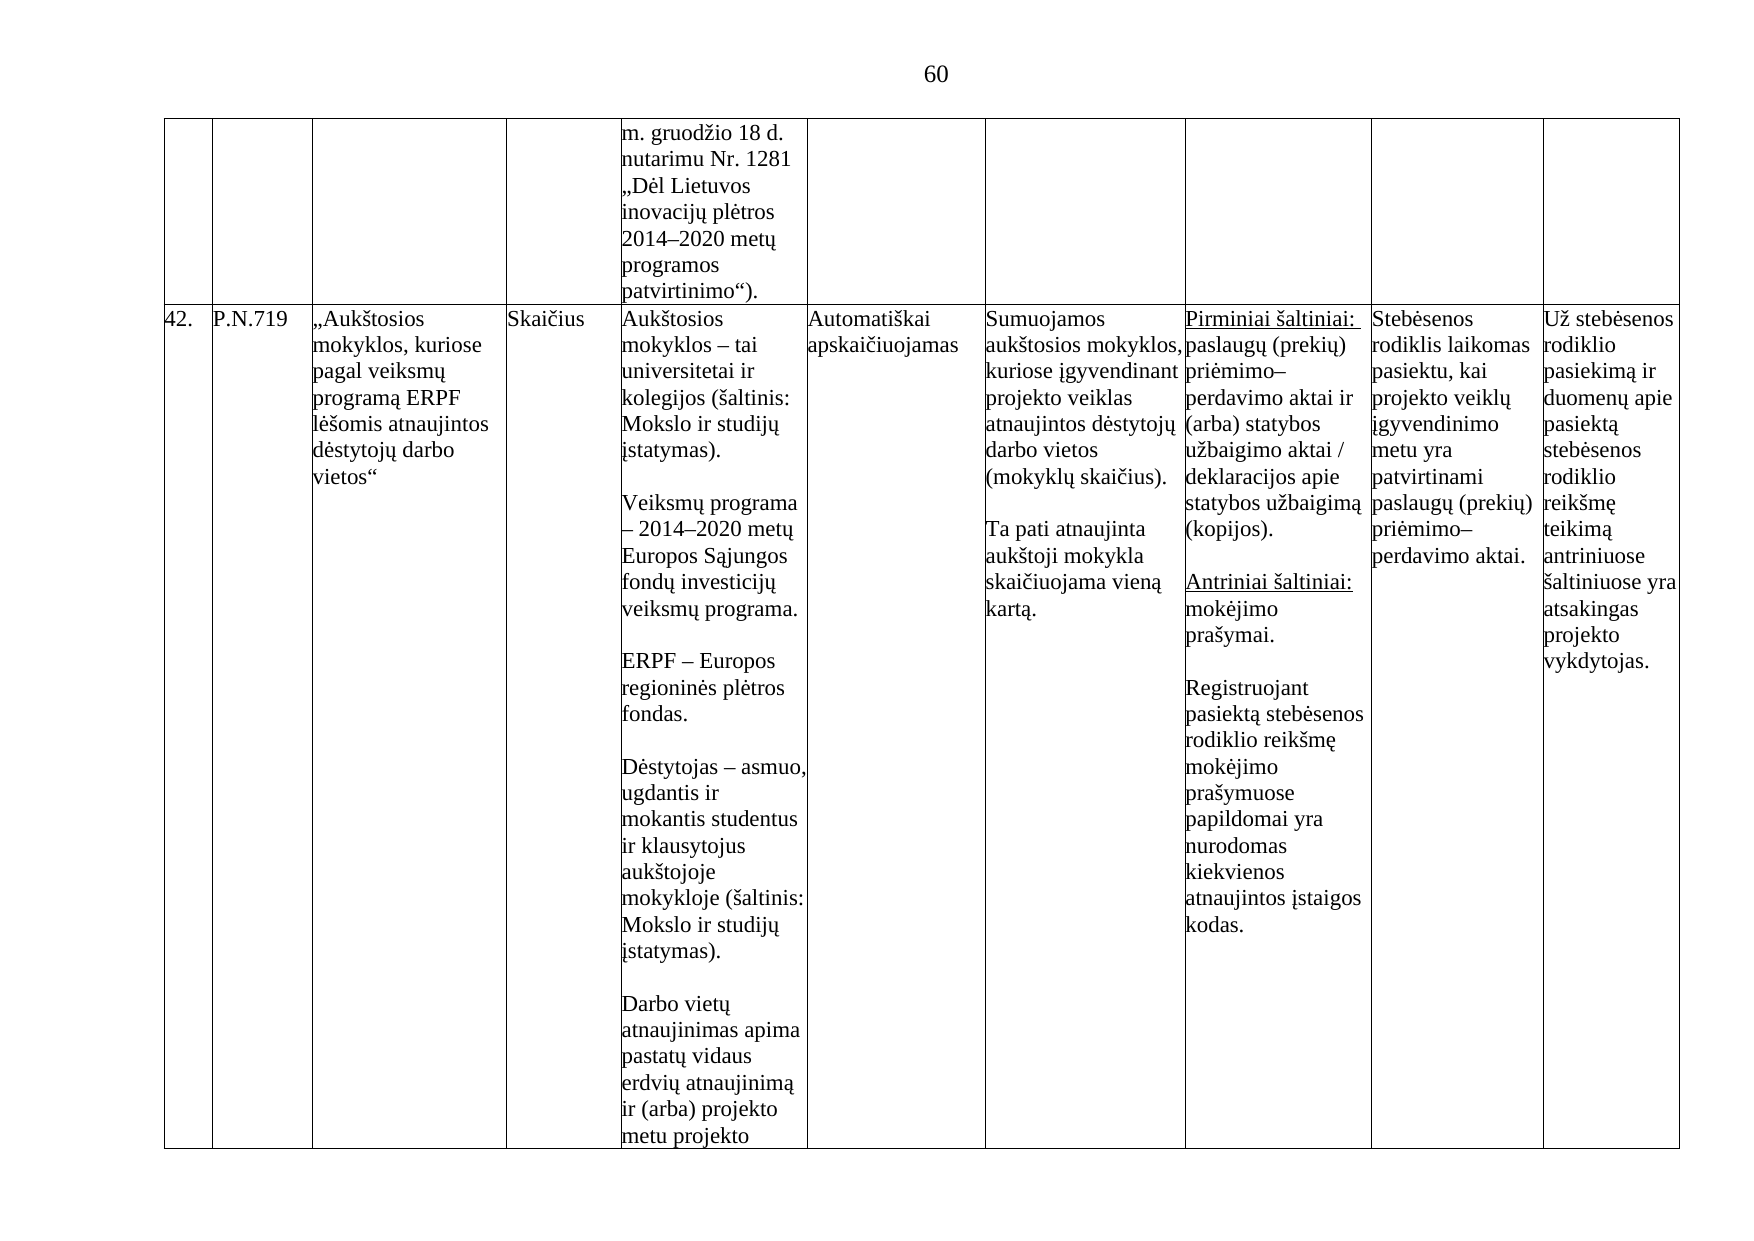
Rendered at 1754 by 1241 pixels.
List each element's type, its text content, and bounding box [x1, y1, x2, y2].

table_cell [1544, 119, 1679, 304]
table_cell [507, 119, 621, 304]
table_cell [1186, 119, 1371, 304]
table_cell [986, 119, 1185, 304]
table_cell [1372, 119, 1543, 304]
table_cell 42. [165, 305, 212, 1148]
table_cell P.N.719 [213, 305, 312, 1148]
table_cell „Aukštosios mokyklos, kuriose pagal veiksmų programą ERPF lėšomis atnaujintos dėstytojų darbo vietos“ [313, 305, 506, 1148]
table_cell [213, 119, 312, 304]
table_cell Stebėsenos rodiklis laikomas pasiektu, kai projekto veiklų įgyvendinimo metu yra patvirtinami paslaugų (prekių) priėmimo–perdavimo aktai. [1372, 305, 1543, 1148]
table_cell Aukštosios mokyklos – tai universitetai ir kolegijos (šaltinis: Mokslo ir studijų įstatymas). Veiksmų programa – 2014–2020 metų Europos Sąjungos fondų investicijų veiksmų programa. ERPF – Europos regioninės plėtros fondas. Dėstytojas – asmuo, ugdantis ir mokantis studentus ir klausytojus aukštojoje mokykloje (šaltinis: Mokslo ir studijų įstatymas). Darbo vietų atnaujinimas apima pastatų vidaus erdvių atnaujinimą ir (arba) projekto metu projekto [622, 305, 807, 1148]
table_cell Skaičius [507, 305, 621, 1148]
table_cell Pirminiai šaltiniai: paslaugų (prekių) priėmimo–perdavimo aktai ir (arba) statybos užbaigimo aktai / deklaracijos apie statybos užbaigimą (kopijos). Antriniai šaltiniai: mokėjimo prašymai. Registruojant pasiektą stebėsenos rodiklio reikšmę mokėjimo prašymuose papildomai yra nurodomas kiekvienos atnaujintos įstaigos kodas. [1186, 305, 1371, 1148]
table_cell [165, 119, 212, 304]
table_cell [808, 119, 985, 304]
table_cell [313, 119, 506, 304]
table_cell Automatiškai apskaičiuojamas [808, 305, 985, 1148]
table_cell Sumuojamos aukštosios mokyklos, kuriose įgyvendinant projekto veiklas atnaujintos dėstytojų darbo vietos (mokyklų skaičius). Ta pati atnaujinta aukštoji mokykla skaičiuojama vieną kartą. [986, 305, 1185, 1148]
table_cell Už stebėsenos rodiklio pasiekimą ir duomenų apie pasiektą stebėsenos rodiklio reikšmę teikimą antriniuose šaltiniuose yra atsakingas projekto vykdytojas. [1544, 305, 1679, 1148]
table_cell m. gruodžio 18 d. nutarimu Nr. 1281 „Dėl Lietuvos inovacijų plėtros 2014–2020 metų programos patvirtinimo“). [622, 119, 807, 304]
